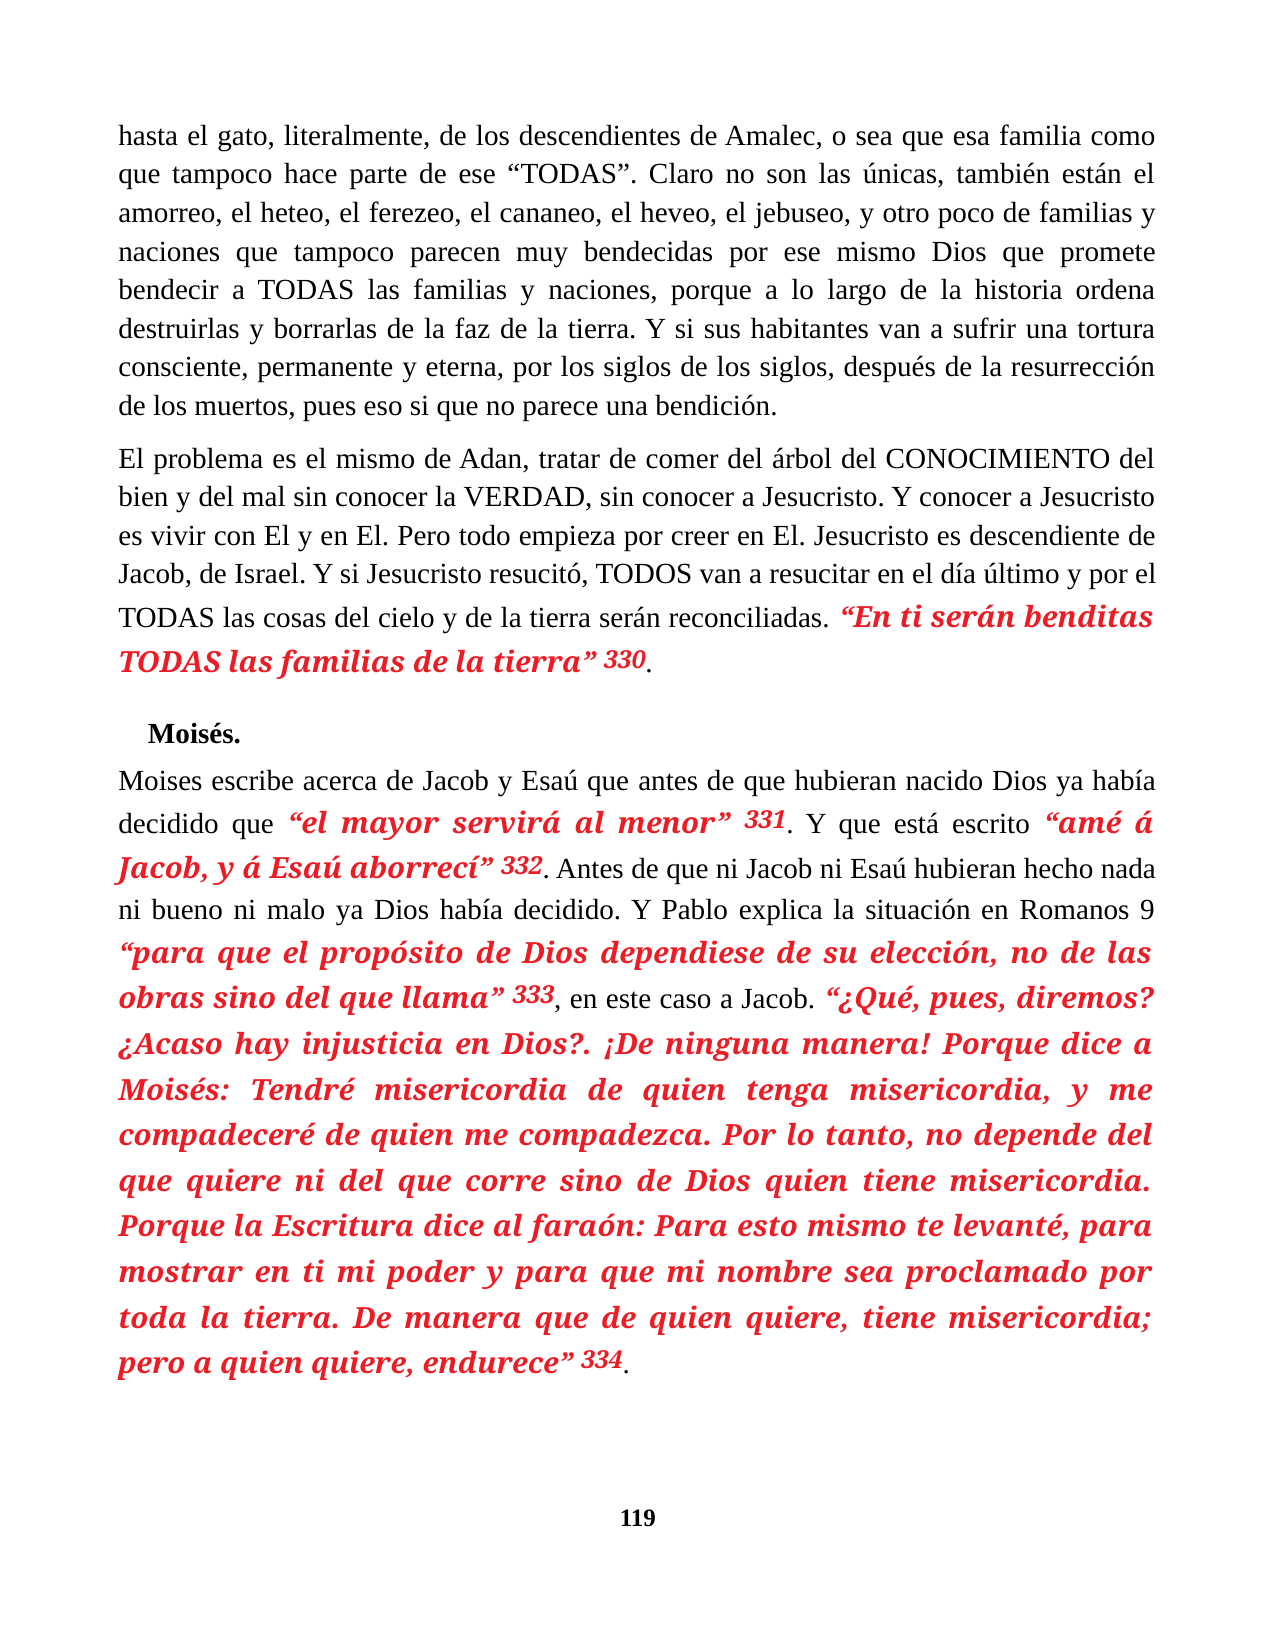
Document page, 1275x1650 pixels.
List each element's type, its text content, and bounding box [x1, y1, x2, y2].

subtitle Moisés. [148, 717, 1157, 750]
text Moises escribe acerca de Jacob y Esaú que antes de que hubieran nacido Dios ya había decidido que “el mayor servirá al menor” . Y que está escrito “amé á Jacob, y á Esaú aborrecí” . Antes de que ni Jacob ni Esaú hubieran hecho nada ni bueno ni malo ya Dios había decidido. Y Pablo explica la situación en Romanos 9 “para que el propósito de Dios dependiese de su elección, no de las obras sino del que llama” , en este caso a Jacob. “¿Qué, pues, diremos? ¿Acaso hay injusticia en Dios?. ¡De ninguna manera! Porque dice a Moisés: Tendré misericordia de quien tenga misericordia, y me compadeceré de quien me compadezca. Por lo tanto, no depende del que quiere ni del que corre sino de Dios quien tiene misericordia. Porque la Escritura dice al faraón: Para esto mismo te levanté, para mostrar en ti mi poder y para que mi nombre sea proclamado por toda la tierra. De manera que de quien quiere, tiene misericordia; pero a quien quiere, endurece” . [118, 763, 1157, 1382]
text El problema es el mismo de Adan, tratar de comer del árbol del CONOCIMIENTO del bien y del mal sin conocer la VERDAD, sin conocer a Jesucristo. Y conocer a Jesucristo es vivir con El y en El. Pero todo empieza por creer en El. Jesucristo es descendiente de Jacob, de Israel. Y si Jesucristo resucitó, TODOS van a resucitar en el día último y por el TODAS las cosas del cielo y de la tierra serán reconciliadas. “En ti serán benditas TODAS las familias de la tierra” . [118, 441, 1157, 681]
text hasta el gato, literalmente, de los descendientes de Amalec, o sea que esa familia como que tampoco hace parte de ese “TODAS”. Claro no son las únicas, también están el amorreo, el heteo, el ferezeo, el cananeo, el heveo, el jebuseo, y otro poco de familias y naciones que tampoco parecen muy bendecidas por ese mismo Dios que promete bendecir a TODAS las familias y naciones, porque a lo largo de la historia ordena destruirlas y borrarlas de la faz de la tierra. Y si sus habitantes van a sufrir una tortura consciente, permanente y eterna, por los siglos de los siglos, después de la resurrección de los muertos, pues eso si que no parece una bendición. [118, 118, 1157, 421]
